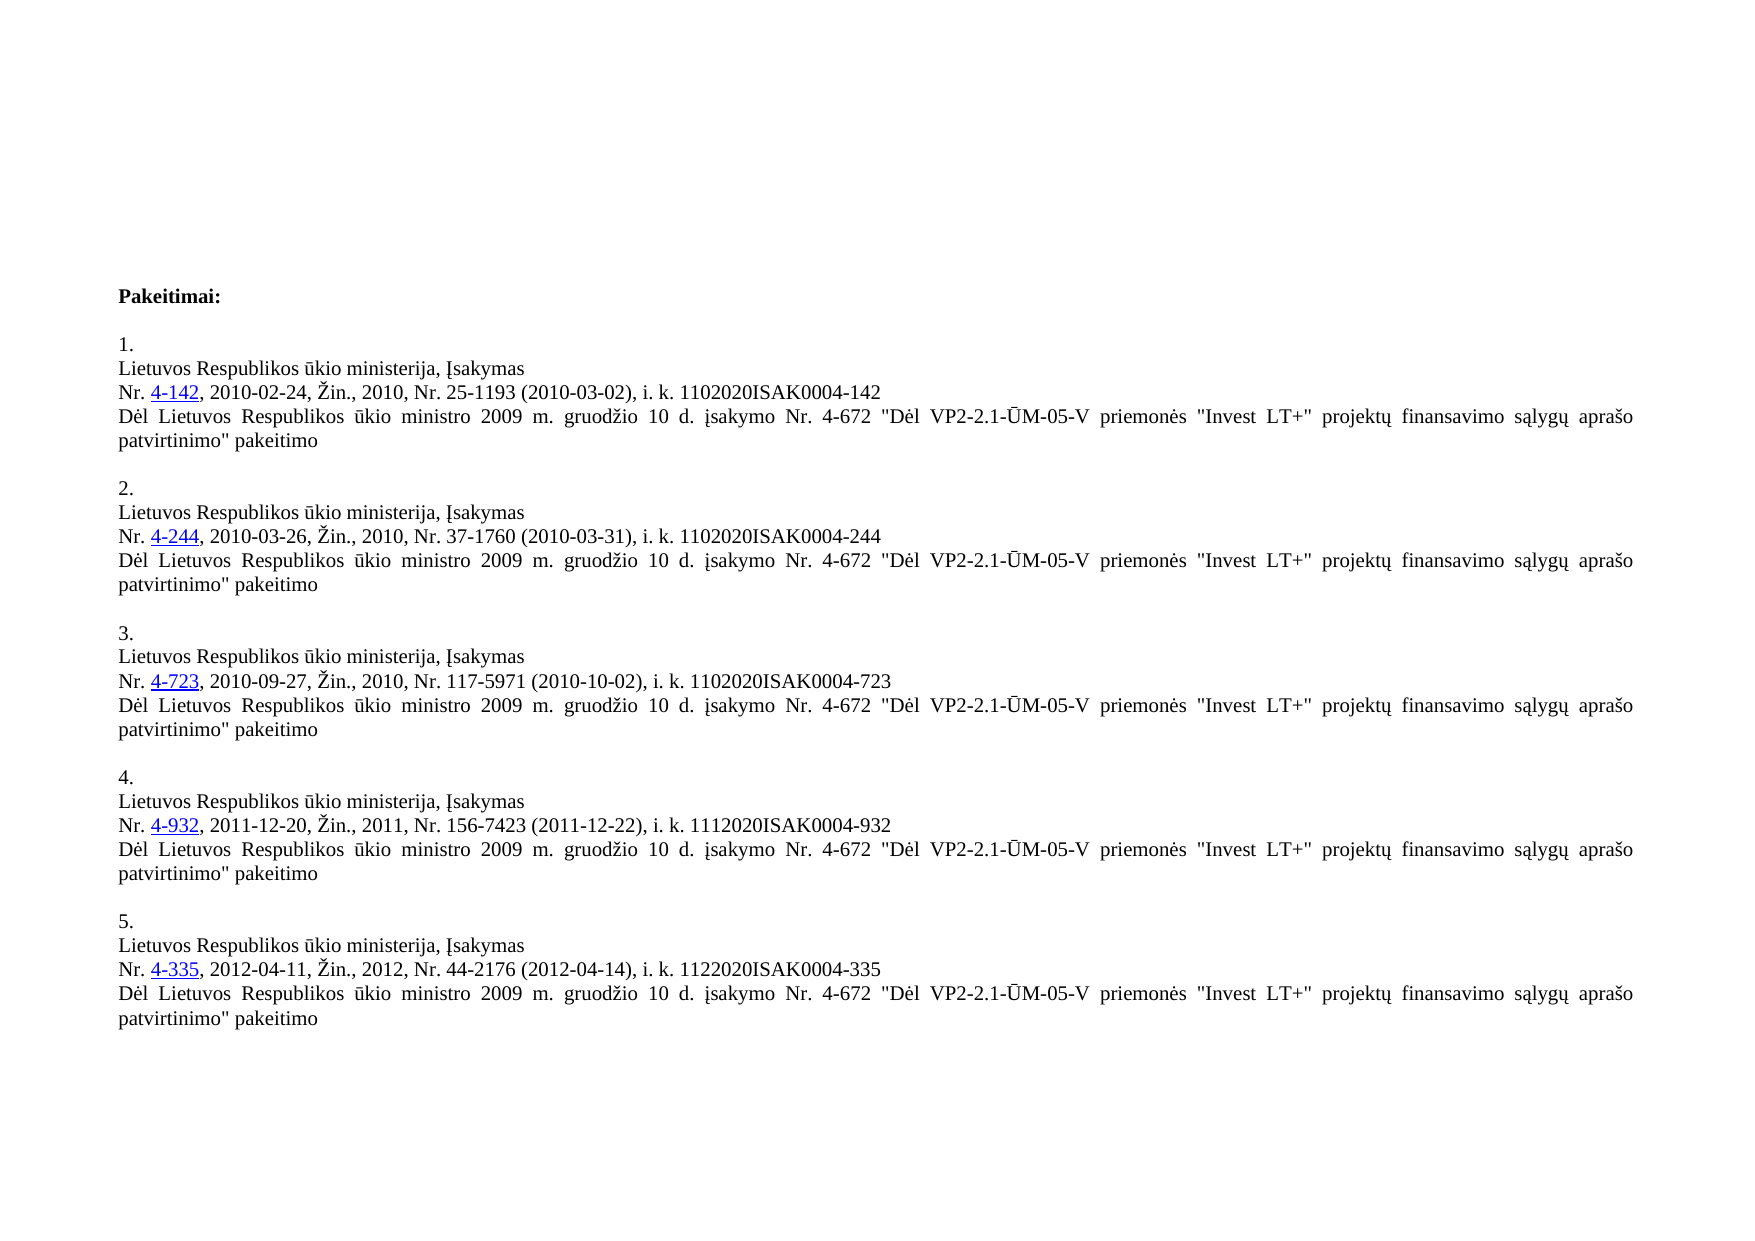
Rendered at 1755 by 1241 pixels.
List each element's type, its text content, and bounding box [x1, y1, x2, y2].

text Dėl Lietuvos Respublikos ūkio ministro 2009 m. gruodžio 10 d. įsakymo Nr. 4-672 "Dėl VP2-2.1-ŪM-05-V priemonės "Invest LT+" projektų finansavimo sąlygų aprašo patvirtinimo" pakeitimo [118, 404, 1636, 452]
text Lietuvos Respublikos ūkio ministerija, Įsakymas [118, 500, 1636, 524]
text Pakeitimai: [118, 283, 1636, 308]
text Dėl Lietuvos Respublikos ūkio ministro 2009 m. gruodžio 10 d. įsakymo Nr. 4-672 "Dėl VP2-2.1-ŪM-05-V priemonės "Invest LT+" projektų finansavimo sąlygų aprašo patvirtinimo" pakeitimo [118, 548, 1636, 596]
text Nr. 4-142, 2010-02-24, Žin., 2010, Nr. 25-1193 (2010-03-02), i. k. 1102020ISAK0004-142 [118, 380, 1636, 404]
text Nr. 4-244, 2010-03-26, Žin., 2010, Nr. 37-1760 (2010-03-31), i. k. 1102020ISAK0004-244 [118, 524, 1636, 548]
text Dėl Lietuvos Respublikos ūkio ministro 2009 m. gruodžio 10 d. įsakymo Nr. 4-672 "Dėl VP2-2.1-ŪM-05-V priemonės "Invest LT+" projektų finansavimo sąlygų aprašo patvirtinimo" pakeitimo [118, 837, 1636, 885]
text Lietuvos Respublikos ūkio ministerija, Įsakymas [118, 933, 1636, 957]
text Nr. 4-723, 2010-09-27, Žin., 2010, Nr. 117-5971 (2010-10-02), i. k. 1102020ISAK0004-723 [118, 668, 1636, 693]
text Dėl Lietuvos Respublikos ūkio ministro 2009 m. gruodžio 10 d. įsakymo Nr. 4-672 "Dėl VP2-2.1-ŪM-05-V priemonės "Invest LT+" projektų finansavimo sąlygų aprašo patvirtinimo" pakeitimo [118, 693, 1636, 741]
text Nr. 4-335, 2012-04-11, Žin., 2012, Nr. 44-2176 (2012-04-14), i. k. 1122020ISAK0004-335 [118, 957, 1636, 981]
text 4. [118, 765, 1636, 789]
text 5. [118, 909, 1636, 933]
text Nr. 4-932, 2011-12-20, Žin., 2011, Nr. 156-7423 (2011-12-22), i. k. 1112020ISAK0004-932 [118, 813, 1636, 837]
text 1. [118, 332, 1636, 356]
text Lietuvos Respublikos ūkio ministerija, Įsakymas [118, 789, 1636, 813]
text 2. [118, 476, 1636, 500]
text Dėl Lietuvos Respublikos ūkio ministro 2009 m. gruodžio 10 d. įsakymo Nr. 4-672 "Dėl VP2-2.1-ŪM-05-V priemonės "Invest LT+" projektų finansavimo sąlygų aprašo patvirtinimo" pakeitimo [118, 981, 1636, 1029]
text Lietuvos Respublikos ūkio ministerija, Įsakymas [118, 356, 1636, 380]
text Lietuvos Respublikos ūkio ministerija, Įsakymas [118, 644, 1636, 668]
text 3. [118, 620, 1636, 644]
